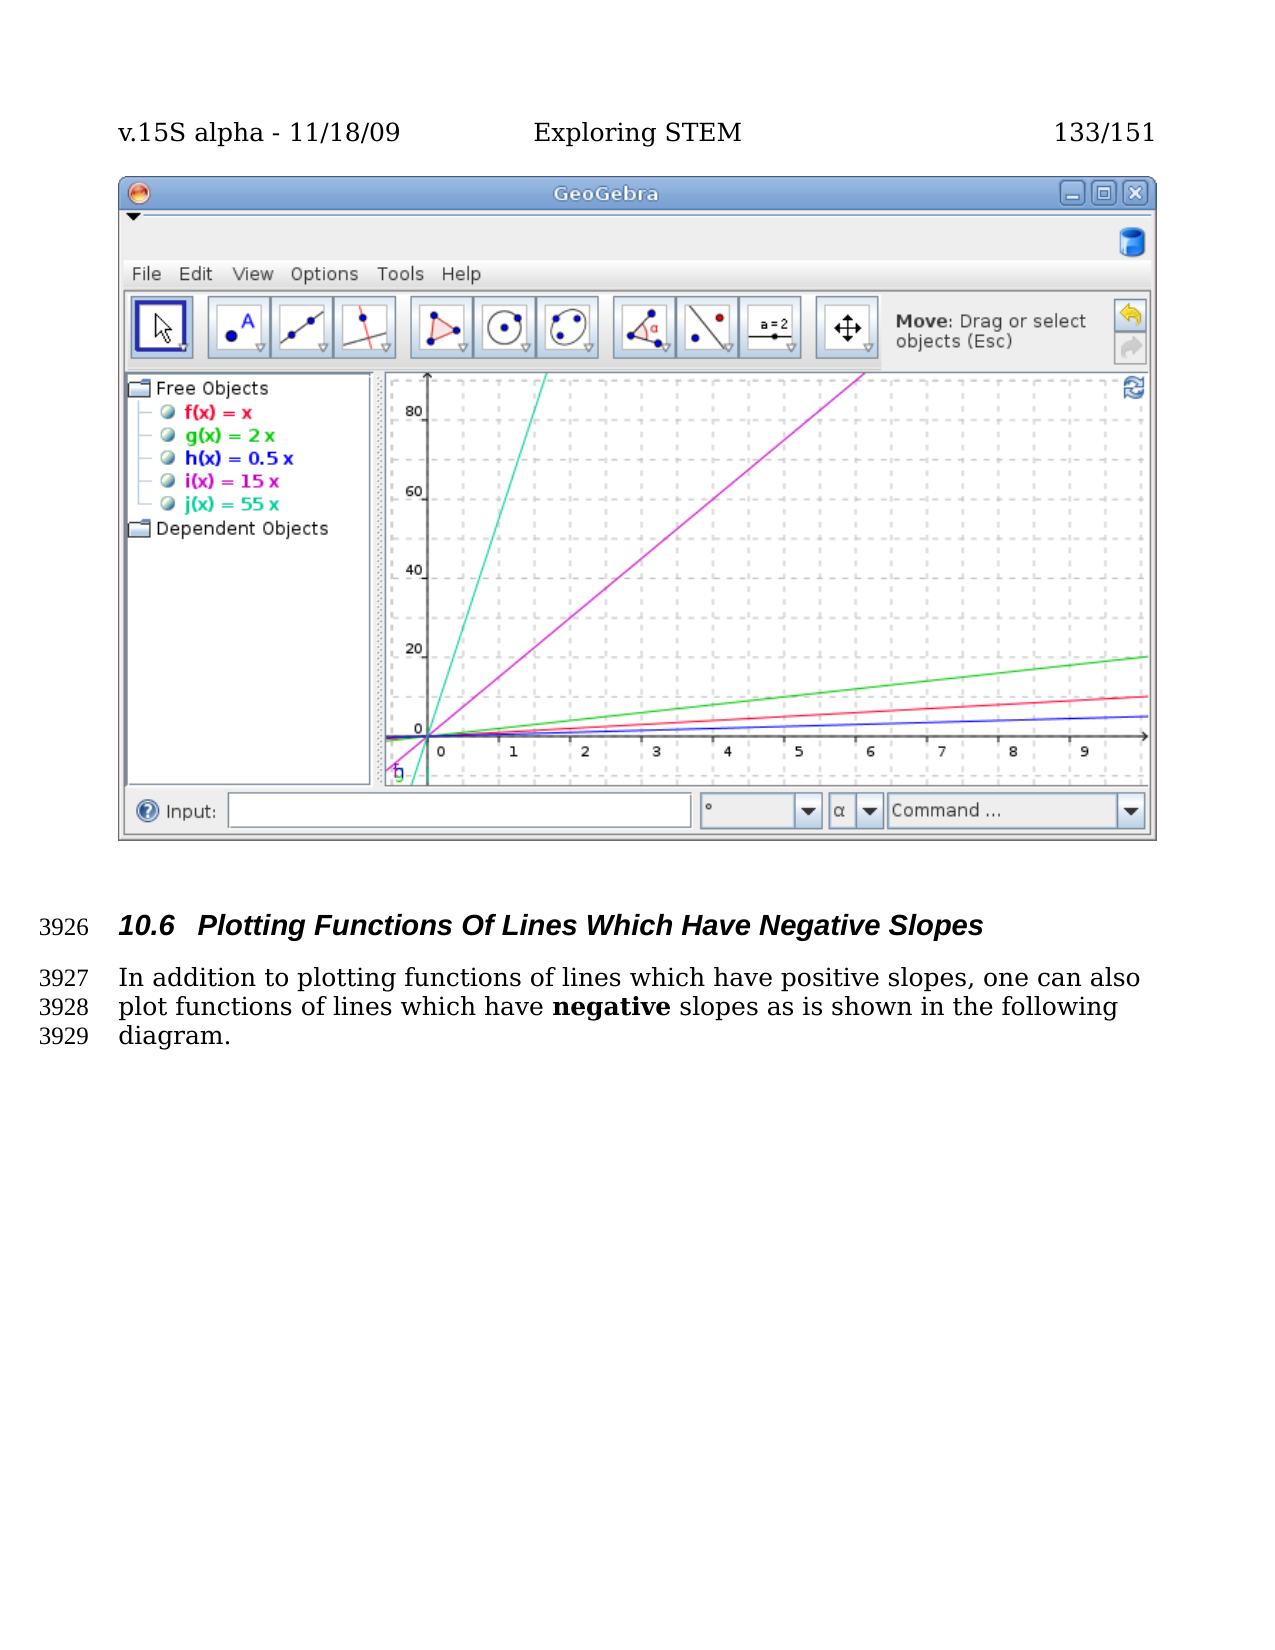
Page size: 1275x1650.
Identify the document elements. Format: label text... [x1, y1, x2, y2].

text In addition to plotting functions of lines which have positive slopes, one can also plot functions of lines which have negative slopes as is shown in the following diagram. [118, 963, 1157, 1051]
subtitle Plotting Functions Of Lines Which Have Negative Slopes [118, 908, 1157, 942]
picture [118, 176, 1157, 841]
